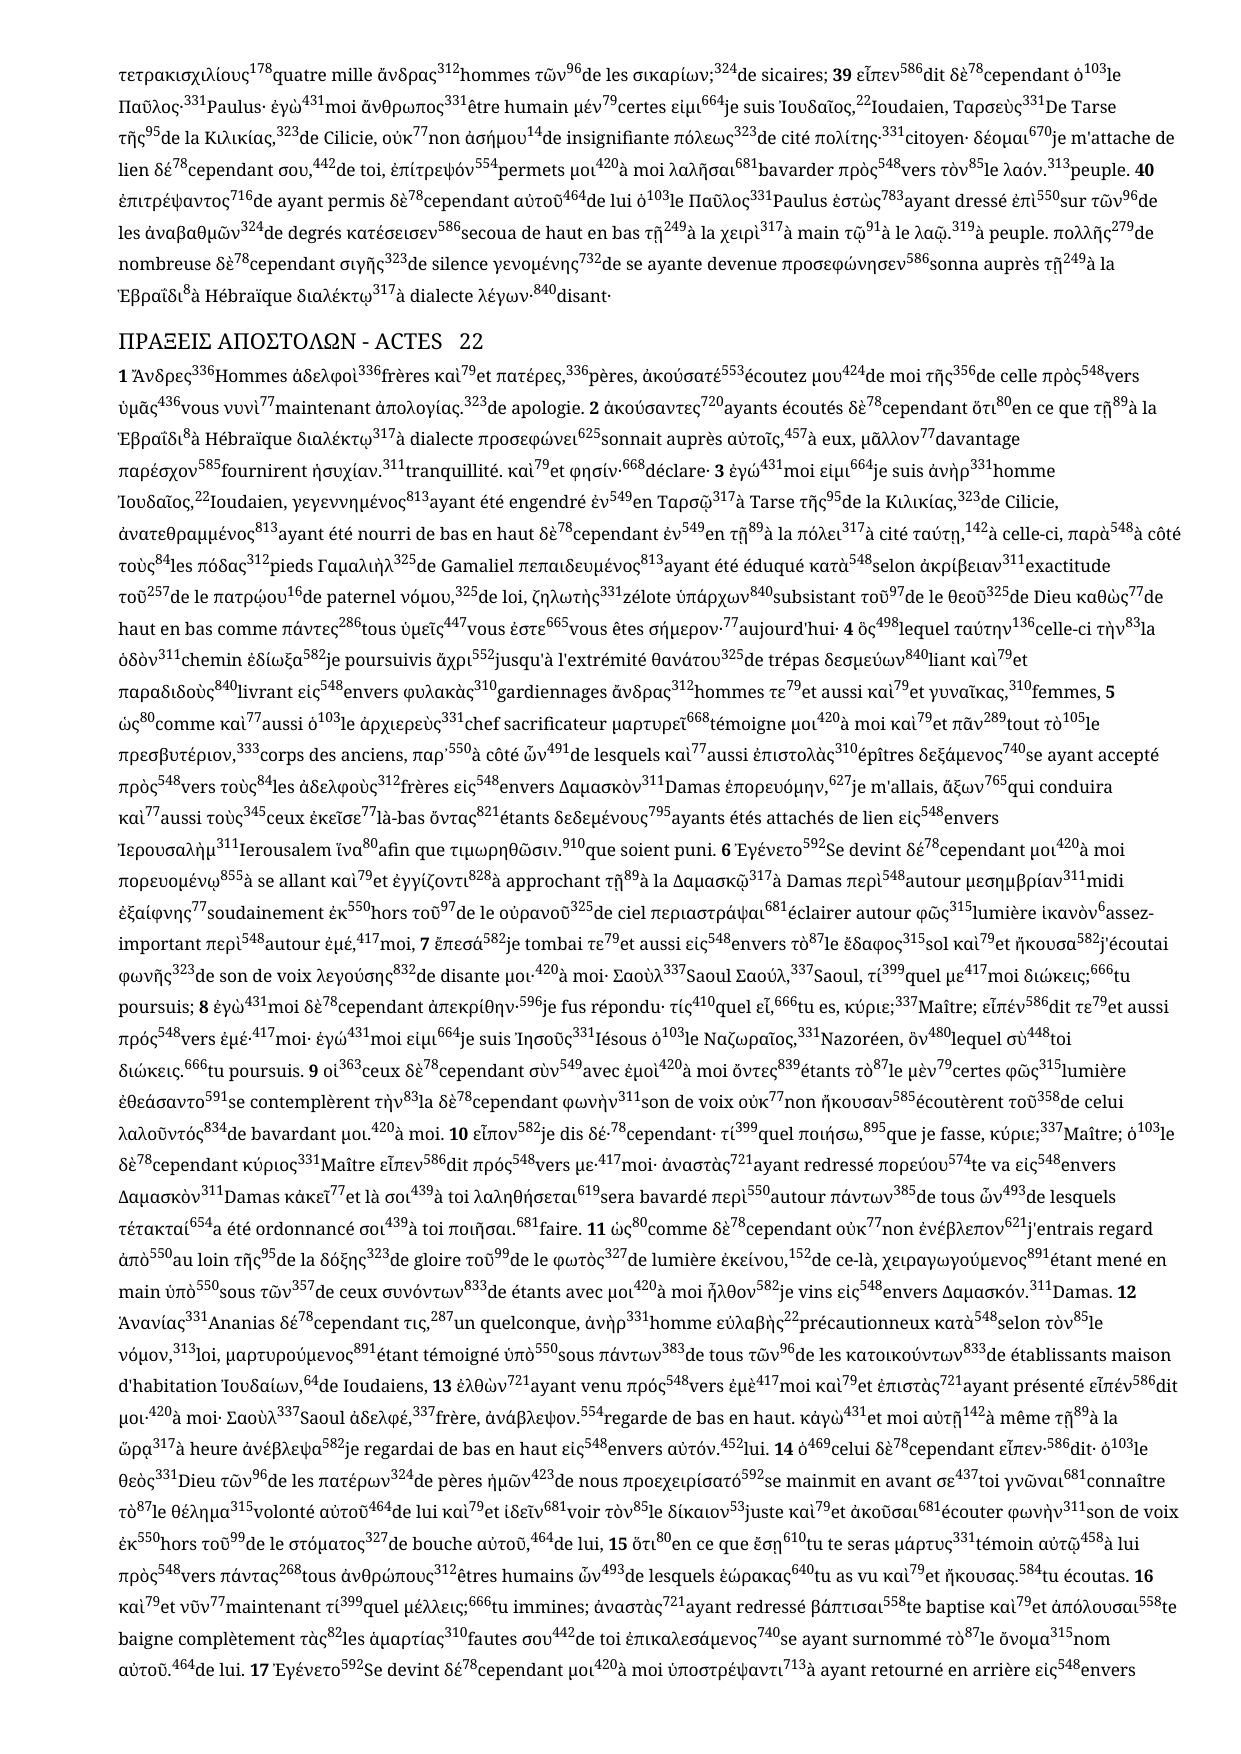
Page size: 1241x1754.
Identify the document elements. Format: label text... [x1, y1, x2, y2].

text 1 Ἄνδρες336Hommes ἀδελφοὶ336frères καὶ79et πατέρες,336pères, ἀκούσατέ553écoutez μου424de moi τῆς356de celle πρὸς548vers ὑμᾶς436vous νυνὶ77maintenant ἀπολογίας.323de apologie. 2 ἀκούσαντες720ayants écoutés δὲ78cependant ὅτι80en ce que τῇ89à la Ἑβραΐδι8à Hébraïque διαλέκτῳ317à dialecte προσεφώνει625sonnait auprès αὐτοῖς,457à eux, μᾶλλον77davantage παρέσχον585fournirent ἡσυχίαν.311tranquillité. καὶ79et φησίν·668déclare· 3 ἐγώ431moi εἰμι664je suis ἀνὴρ331homme Ἰουδαῖος,22Ioudaien, γεγεννημένος813ayant été engendré ἐν549en Ταρσῷ317à Tarse τῆς95de la Κιλικίας,323de Cilicie, ἀνατεθραμμένος813ayant été nourri de bas en haut δὲ78cependant ἐν549en τῇ89à la πόλει317à cité ταύτῃ,142à celle-ci, παρὰ548à côté τοὺς84les πόδας312pieds Γαμαλιὴλ325de Gamaliel πεπαιδευμένος813ayant été éduqué κατὰ548selon ἀκρίβειαν311exactitude τοῦ257de le πατρῴου16de paternel νόμου,325de loi, ζηλωτὴς331zélote ὑπάρχων840subsistant τοῦ97de le θεοῦ325de Dieu καθὼς77de haut en bas comme πάντες286tous ὑμεῖς447vous ἐστε665vous êtes σήμερον·77aujourd'hui· 4 ὃς498lequel ταύτην136celle-ci τὴν83la ὁδὸν311chemin ἐδίωξα582je poursuivis ἄχρι552jusqu'à l'extrémité θανάτου325de trépas δεσμεύων840liant καὶ79et παραδιδοὺς840livrant εἰς548envers φυλακὰς310gardiennages ἄνδρας312hommes τε79et aussi καὶ79et γυναῖκας,310femmes, 5 ὡς80comme καὶ77aussi ὁ103le ἀρχιερεὺς331chef sacrificateur μαρτυρεῖ668témoigne μοι420à moi καὶ79et πᾶν289tout τὸ105le πρεσβυτέριον,333corps des anciens, παρ᾽550à côté ὧν491de lesquels καὶ77aussi ἐπιστολὰς310épîtres δεξάμενος740se ayant accepté πρὸς548vers τοὺς84les ἀδελφοὺς312frères εἰς548envers Δαμασκὸν311Damas ἐπορευόμην,627je m'allais, ἄξων765qui conduira καὶ77aussi τοὺς345ceux ἐκεῖσε77là-bas ὄντας821étants δεδεμένους795ayants étés attachés de lien εἰς548envers Ἰερουσαλὴμ311Ierousalem ἵνα80afin que τιμωρηθῶσιν.910que soient puni. 6 Ἐγένετο592Se devint δέ78cependant μοι420à moi πορευομένῳ855à se allant καὶ79et ἐγγίζοντι828à approchant τῇ89à la Δαμασκῷ317à Damas περὶ548autour μεσημβρίαν311midi ἐξαίφνης77soudainement ἐκ550hors τοῦ97de le οὐρανοῦ325de ciel περιαστράψαι681éclairer autour φῶς315lumière ἱκανὸν6assez-important περὶ548autour ἐμέ,417moi, 7 ἔπεσά582je tombai τε79et aussi εἰς548envers τὸ87le ἔδαφος315sol καὶ79et ἤκουσα582j'écoutai φωνῆς323de son de voix λεγούσης832de disante μοι·420à moi· Σαοὺλ337Saoul Σαούλ,337Saoul, τί399quel με417moi διώκεις;666tu poursuis; 8 ἐγὼ431moi δὲ78cependant ἀπεκρίθην·596je fus répondu· τίς410quel εἶ,666tu es, κύριε;337Maître; εἶπέν586dit τε79et aussi πρός548vers ἐμέ·417moi· ἐγώ431moi εἰμι664je suis Ἰησοῦς331Iésous ὁ103le Ναζωραῖος,331Nazoréen, ὃν480lequel σὺ448toi διώκεις.666tu poursuis. 9 οἱ363ceux δὲ78cependant σὺν549avec ἐμοὶ420à moi ὄντες839étants τὸ87le μὲν79certes φῶς315lumière ἐθεάσαντο591se contemplèrent τὴν83la δὲ78cependant φωνὴν311son de voix οὐκ77non ἤκουσαν585écoutèrent τοῦ358de celui λαλοῦντός834de bavardant μοι.420à moi. 10 εἶπον582je dis δέ·78cependant· τί399quel ποιήσω,895que je fasse, κύριε;337Maître; ὁ103le δὲ78cependant κύριος331Maître εἶπεν586dit πρός548vers με·417moi· ἀναστὰς721ayant redressé πορεύου574te va εἰς548envers Δαμασκὸν311Damas κἀκεῖ77et là σοι439à toi λαληθήσεται619sera bavardé περὶ550autour πάντων385de tous ὧν493de lesquels τέτακταί654a été ordonnancé σοι439à toi ποιῆσαι.681faire. 11 ὡς80comme δὲ78cependant οὐκ77non ἐνέβλεπον621j'entrais regard ἀπὸ550au loin τῆς95de la δόξης323de gloire τοῦ99de le φωτὸς327de lumière ἐκείνου,152de ce-là, χειραγωγούμενος891étant mené en main ὑπὸ550sous τῶν357de ceux συνόντων833de étants avec μοι420à moi ἦλθον582je vins εἰς548envers Δαμασκόν.311Damas. 12 Ἁνανίας331Ananias δέ78cependant τις,287un quelconque, ἀνὴρ331homme εὐλαβὴς22précautionneux κατὰ548selon τὸν85le νόμον,313loi, μαρτυρούμενος891étant témoigné ὑπὸ550sous πάντων383de tous τῶν96de les κατοικούντων833de établissants maison d'habitation Ἰουδαίων,64de Ioudaiens, 13 ἐλθὼν721ayant venu πρός548vers ἐμὲ417moi καὶ79et ἐπιστὰς721ayant présenté εἶπέν586dit μοι·420à moi· Σαοὺλ337Saoul ἀδελφέ,337frère, ἀνάβλεψον.554regarde de bas en haut. κἀγὼ431et moi αὐτῇ142à même τῇ89à la ὥρᾳ317à heure ἀνέβλεψα582je regardai de bas en haut εἰς548envers αὐτόν.452lui. 14 ὁ469celui δὲ78cependant εἶπεν·586dit· ὁ103le θεὸς331Dieu τῶν96de les πατέρων324de pères ἡμῶν423de nous προεχειρίσατό592se mainmit en avant σε437toi γνῶναι681connaître τὸ87le θέλημα315volonté αὐτοῦ464de lui καὶ79et ἰδεῖν681voir τὸν85le δίκαιον53juste καὶ79et ἀκοῦσαι681écouter φωνὴν311son de voix ἐκ550hors τοῦ99de le στόματος327de bouche αὐτοῦ,464de lui, 15 ὅτι80en ce que ἔσῃ610tu te seras μάρτυς331témoin αὐτῷ458à lui πρὸς548vers πάντας268tous ἀνθρώπους312êtres humains ὧν493de lesquels ἑώρακας640tu as vu καὶ79et ἤκουσας.584tu écoutas. 16 καὶ79et νῦν77maintenant τί399quel μέλλεις;666tu immines; ἀναστὰς721ayant redressé βάπτισαι558te baptise καὶ79et ἀπόλουσαι558te baigne complètement τὰς82les ἁμαρτίας310fautes σου442de toi ἐπικαλεσάμενος740se ayant surnommé τὸ87le ὄνομα315nom αὐτοῦ.464de lui. 17 Ἐγένετο592Se devint δέ78cependant μοι420à moi ὑποστρέψαντι713à ayant retourné en arrière εἰς548envers Ἰερουσαλὴμ311Ierousalem καὶ79et προσευχομένου861de se priant μου424de moi ἐν549en τῷ93à le ἱερῷ321à sanctuaire γενέσθαι682se devenir με417moi ἐν549en ἐκστάσει317à extase 18 καὶ79et ἰδεῖν681voir αὐτὸν452lui λέγοντά822disant μοι·420à moi· σπεῦσον554hâte καὶ79et ἔξελθε554sors ἐν549en τάχει321à vitesse ἐξ550hors Ἰερουσαλήμ,323de Ierousalem, διότι80parce que οὐ77non παραδέξονταί611se accepteront à côté σου442de toi μαρτυρίαν311déposition de témoignage περὶ550autour ἐμοῦ.424de moi. 19 κἀγὼ431et moi εἶπον·582je dis· κύριε,337Maître, αὐτοὶ468eux ἐπίστανται673se établissent sûrement ὅτι80en ce que ἐγὼ431moi ἤμην627je m'étais φυλακίζων840faisant gardienner καὶ79et δέρων840pelant κατὰ548selon τὰς82les συναγωγὰς310synagogues τοὺς345ceux πιστεύοντας821croyants ἐπὶ548sur σέ,437toi, 20 καὶ79et ὅτε80lorsque ἐξεχύννετο636était déversé τὸ105le αἷμα333sang Στεφάνου325de Stephanos τοῦ97de le μάρτυρός325de témoin σου,442de toi, καὶ77aussi αὐτὸς513moi-même ἤμην627je m'étais ἐφεστὼς783ayant présenté καὶ79et συνευδοκῶν840estimant en bien avec καὶ79et φυλάσσων840gardiennant τὰ86les ἱμάτια314himations τῶν357de ceux ἀναιρούντων833de saisissants de bas en haut αὐτόν.452lui. 21 καὶ79et εἶπεν586dit πρός548vers με·417moi· πορεύου,574te va, ὅτι80en ce que ἐγὼ431moi εἰς548envers ἔθνη314ethnies μακρὰν77longuement ἐξαποστελῶ602j'enverrai dehors σε.437toi. 22 Ἤκουον624Écoutaient δὲ78cependant αὐτοῦ464de lui ἄχρι552jusqu'à l'extrémité τούτου150de celui-ci τοῦ97de le λόγου325de discours καὶ79et ἐπῆραν585surélevèrent τὴν83la φωνὴν311son de voix αὐτῶν463de eux λέγοντες·839disants· αἶρε570lève ἀπὸ550au loin τῆς95de la γῆς323de terre τὸν85le τοιοῦτον,346tel, οὐ77non γὰρ79car καθῆκεν625surgissait de haut en bas αὐτὸν452lui ζῆν.689vivre. 23 κραυγαζόντων833de criants τε79et aussi αὐτῶν463de eux καὶ79et ῥιπτούντων833de flanquants τὰ246les ἱμάτια314himations καὶ79et κονιορτὸν313poussière βαλλόντων833de jetants εἰς548envers τὸν85le ἀέρα,313air, 24 ἐκέλευσεν586ordonna ὁ103le χιλίαρχος331chiliarque εἰσάγεσθαι692être conduit à l'intérieur αὐτὸν452lui εἰς548envers τὴν83la παρεμβολήν,311installation de côté, εἴπας721ayant dit μάστιξιν316à fouets ἀνετάζεσθαι692être examiné de bas en haut αὐτὸν452lui ἵνα80afin que ἐπιγνῷ899que reconnaisse δι᾽548par le fait de ἣν293laquelle αἰτίαν311cause οὕτως77ainsi ἐπεφώνουν624sonnaient sur αὐτῷ.458à lui. 25 ὡς80comme δὲ78cependant προέτειναν585étendirent en avant αὐτὸν452lui τοῖς90à les ἱμᾶσιν,318à courroies, εἶπεν586dit πρὸς548vers τὸν85le ἑστῶτα770ayant dressé ἑκατόνταρχον313chef de cent ὁ103le Παῦλος·331Paulus· εἰ340si ἄνθρωπον313être humain Ῥωμαῖον4Romain καὶ79et ἀκατάκριτον4non condamné ἔξεστιν668est permis ὑμῖν438à vous μαστίζειν;689faire fouetter; 26 ἀκούσας721ayant écouté δὲ78cependant ὁ103le ἑκατοντάρχης331chef de cent προσελθὼν721ayant venu vers τῷ91à le χιλιάρχῳ319à chiliarque ἀπήγγειλεν586rapporta annonce λέγων·840disant· τί399quel μέλλεις666tu immines ποιεῖν;689faire; ὁ103le γὰρ79car ἄνθρωπος331être humain οὗτος156celui-ci Ῥωμαῖός47Romain ἐστιν.668est. 27 προσελθὼν721ayant venu vers δὲ78cependant ὁ103le χιλίαρχος331chiliarque εἶπεν586dit αὐτῷ·458à lui· λέγε570dis μοι,420à moi, σὺ448toi Ῥωμαῖος47Romain εἶ;666tu es; ὁ469celui δὲ78cependant ἔφη·625déclarait· ναί.304oui. 28 ἀπεκρίθη600fut répondu δὲ78cependant ὁ103le χιλίαρχος·331chiliarque· ἐγὼ431moi πολλοῦ283de nombreux κεφαλαίου327de capital τὴν83la πολιτείαν311citoyenneté ταύτην136celle-ci ἐκτησάμην.588je m'acquis. ὁ103le δὲ78cependant Παῦλος331Paulus ἔφη·625déclarait· ἐγὼ431moi δὲ78cependant καὶ77aussi γεγέννημαι.650j'ai été engendré. 29 εὐθέως77directement οὖν79donc ἀπέστησαν585dressèrent au loin ἀπ᾽550au loin αὐτοῦ464de lui οἱ363ceux μέλλοντες839imminants αὐτὸν452lui ἀνετάζειν,689examiner de bas en haut, καὶ77aussi ὁ103le χιλίαρχος331chiliarque δὲ78cependant ἐφοβήθη600fut effrayé ἐπιγνοὺς721ayant reconnu ὅτι80en ce que Ῥωμαῖός47Romain ἐστιν668est καὶ79et ὅτι80en ce que αὐτὸν452lui ἦν625était δεδεκώς.783ayant attaché de lien. 30 Τῇ350à Celle δὲ78cependant ἐπαύριον77lendemain βουλόμενος867se ayant dessein γνῶναι681connaître τὸ87le ἀσφαλές,55sécurisant, τὸ348ce τί399quel κατηγορεῖται680est accusé ὑπὸ550sous τῶν96de les Ἰουδαίων,64de Ioudaiens, ἔλυσεν586délia αὐτὸν452lui καὶ79et ἐκέλευσεν586ordonna συνελθεῖν681venir ensemble τοὺς84les ἀρχιερεῖς312chefs sacrificateurs καὶ79et πᾶν271tout τὸ87le συνέδριον,315sanhédrin, καὶ79et καταγαγὼν721ayant mené de haut en bas τὸν85le Παῦλον313Paulus ἔστησεν586dressa εἰς548envers αὐτούς.451eux. [118, 360, 1181, 1682]
text ΠΡΑΞΕΙΣ ΑΠΟΣΤΟΛΩΝ - ACTES 22 [118, 326, 1181, 356]
